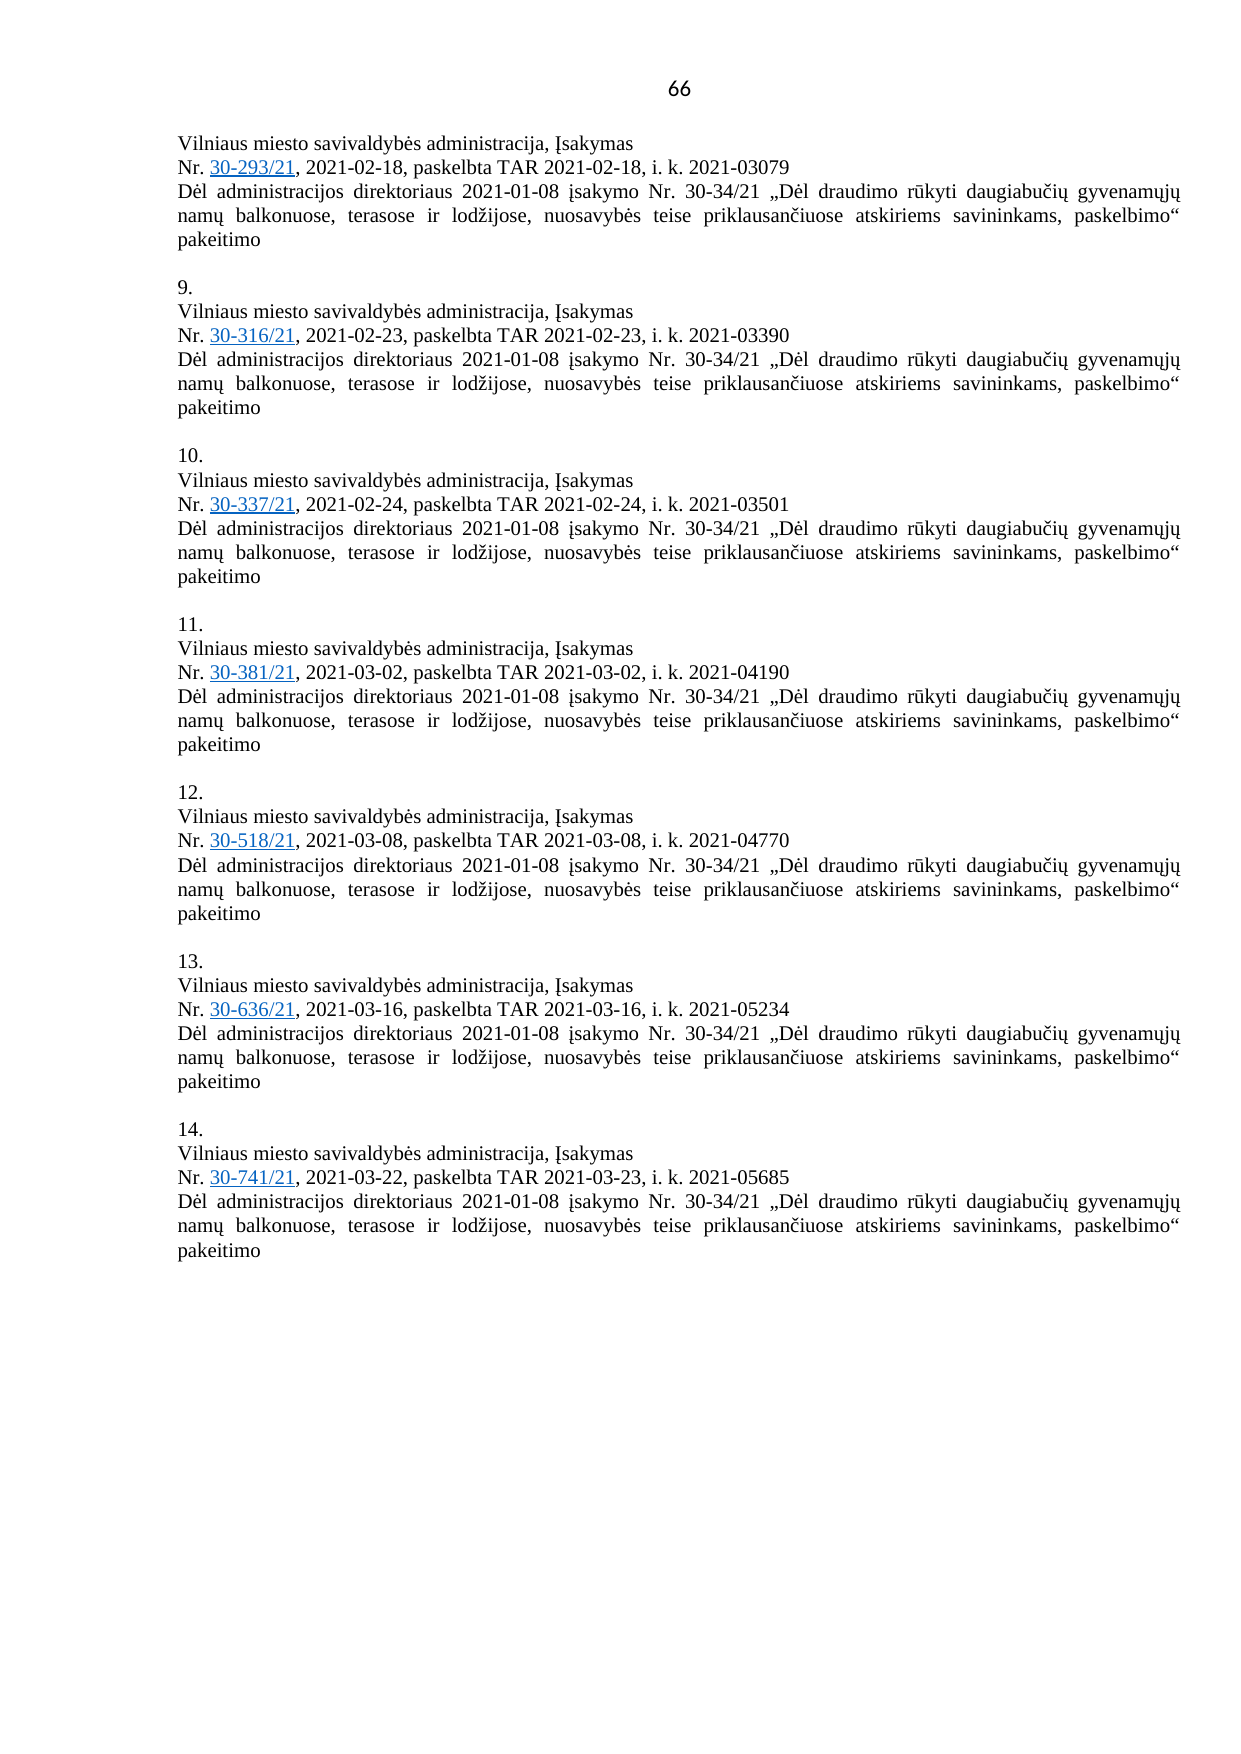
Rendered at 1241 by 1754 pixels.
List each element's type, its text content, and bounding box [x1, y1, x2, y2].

text Nr. 30-293/21, 2021-02-18, paskelbta TAR 2021-02-18, i. k. 2021-03079 [177, 155, 1181, 179]
text 14. [177, 1117, 1181, 1141]
text Dėl administracijos direktoriaus 2021-01-08 įsakymo Nr. 30-34/21 „Dėl draudimo rūkyti daugiabučių gyvenamųjų namų balkonuose, terasose ir lodžijose, nuosavybės teise priklausančiuose atskiriems savininkams, paskelbimo“ pakeitimo [177, 179, 1181, 251]
text Dėl administracijos direktoriaus 2021-01-08 įsakymo Nr. 30-34/21 „Dėl draudimo rūkyti daugiabučių gyvenamųjų namų balkonuose, terasose ir lodžijose, nuosavybės teise priklausančiuose atskiriems savininkams, paskelbimo“ pakeitimo [177, 684, 1181, 756]
text Dėl administracijos direktoriaus 2021-01-08 įsakymo Nr. 30-34/21 „Dėl draudimo rūkyti daugiabučių gyvenamųjų namų balkonuose, terasose ir lodžijose, nuosavybės teise priklausančiuose atskiriems savininkams, paskelbimo“ pakeitimo [177, 516, 1181, 588]
text Dėl administracijos direktoriaus 2021-01-08 įsakymo Nr. 30-34/21 „Dėl draudimo rūkyti daugiabučių gyvenamųjų namų balkonuose, terasose ir lodžijose, nuosavybės teise priklausančiuose atskiriems savininkams, paskelbimo“ pakeitimo [177, 347, 1181, 419]
text Nr. 30-518/21, 2021-03-08, paskelbta TAR 2021-03-08, i. k. 2021-04770 [177, 828, 1181, 852]
text Dėl administracijos direktoriaus 2021-01-08 įsakymo Nr. 30-34/21 „Dėl draudimo rūkyti daugiabučių gyvenamųjų namų balkonuose, terasose ir lodžijose, nuosavybės teise priklausančiuose atskiriems savininkams, paskelbimo“ pakeitimo [177, 1189, 1181, 1262]
text Vilniaus miesto savivaldybės administracija, Įsakymas [177, 973, 1181, 997]
text Vilniaus miesto savivaldybės administracija, Įsakymas [177, 131, 1181, 155]
text Vilniaus miesto savivaldybės administracija, Įsakymas [177, 467, 1181, 492]
text Vilniaus miesto savivaldybės administracija, Įsakymas [177, 804, 1181, 828]
text Vilniaus miesto savivaldybės administracija, Įsakymas [177, 636, 1181, 660]
text Nr. 30-636/21, 2021-03-16, paskelbta TAR 2021-03-16, i. k. 2021-05234 [177, 997, 1181, 1021]
text Nr. 30-316/21, 2021-02-23, paskelbta TAR 2021-02-23, i. k. 2021-03390 [177, 323, 1181, 347]
text Nr. 30-337/21, 2021-02-24, paskelbta TAR 2021-02-24, i. k. 2021-03501 [177, 492, 1181, 516]
text 13. [177, 949, 1181, 973]
text Vilniaus miesto savivaldybės administracija, Įsakymas [177, 1141, 1181, 1165]
text Dėl administracijos direktoriaus 2021-01-08 įsakymo Nr. 30-34/21 „Dėl draudimo rūkyti daugiabučių gyvenamųjų namų balkonuose, terasose ir lodžijose, nuosavybės teise priklausančiuose atskiriems savininkams, paskelbimo“ pakeitimo [177, 1021, 1181, 1093]
text Nr. 30-741/21, 2021-03-22, paskelbta TAR 2021-03-23, i. k. 2021-05685 [177, 1165, 1181, 1189]
text 12. [177, 780, 1181, 804]
text Dėl administracijos direktoriaus 2021-01-08 įsakymo Nr. 30-34/21 „Dėl draudimo rūkyti daugiabučių gyvenamųjų namų balkonuose, terasose ir lodžijose, nuosavybės teise priklausančiuose atskiriems savininkams, paskelbimo“ pakeitimo [177, 852, 1181, 925]
text Vilniaus miesto savivaldybės administracija, Įsakymas [177, 299, 1181, 323]
text 9. [177, 275, 1181, 299]
text 11. [177, 612, 1181, 636]
text Nr. 30-381/21, 2021-03-02, paskelbta TAR 2021-03-02, i. k. 2021-04190 [177, 660, 1181, 684]
text 10. [177, 443, 1181, 467]
